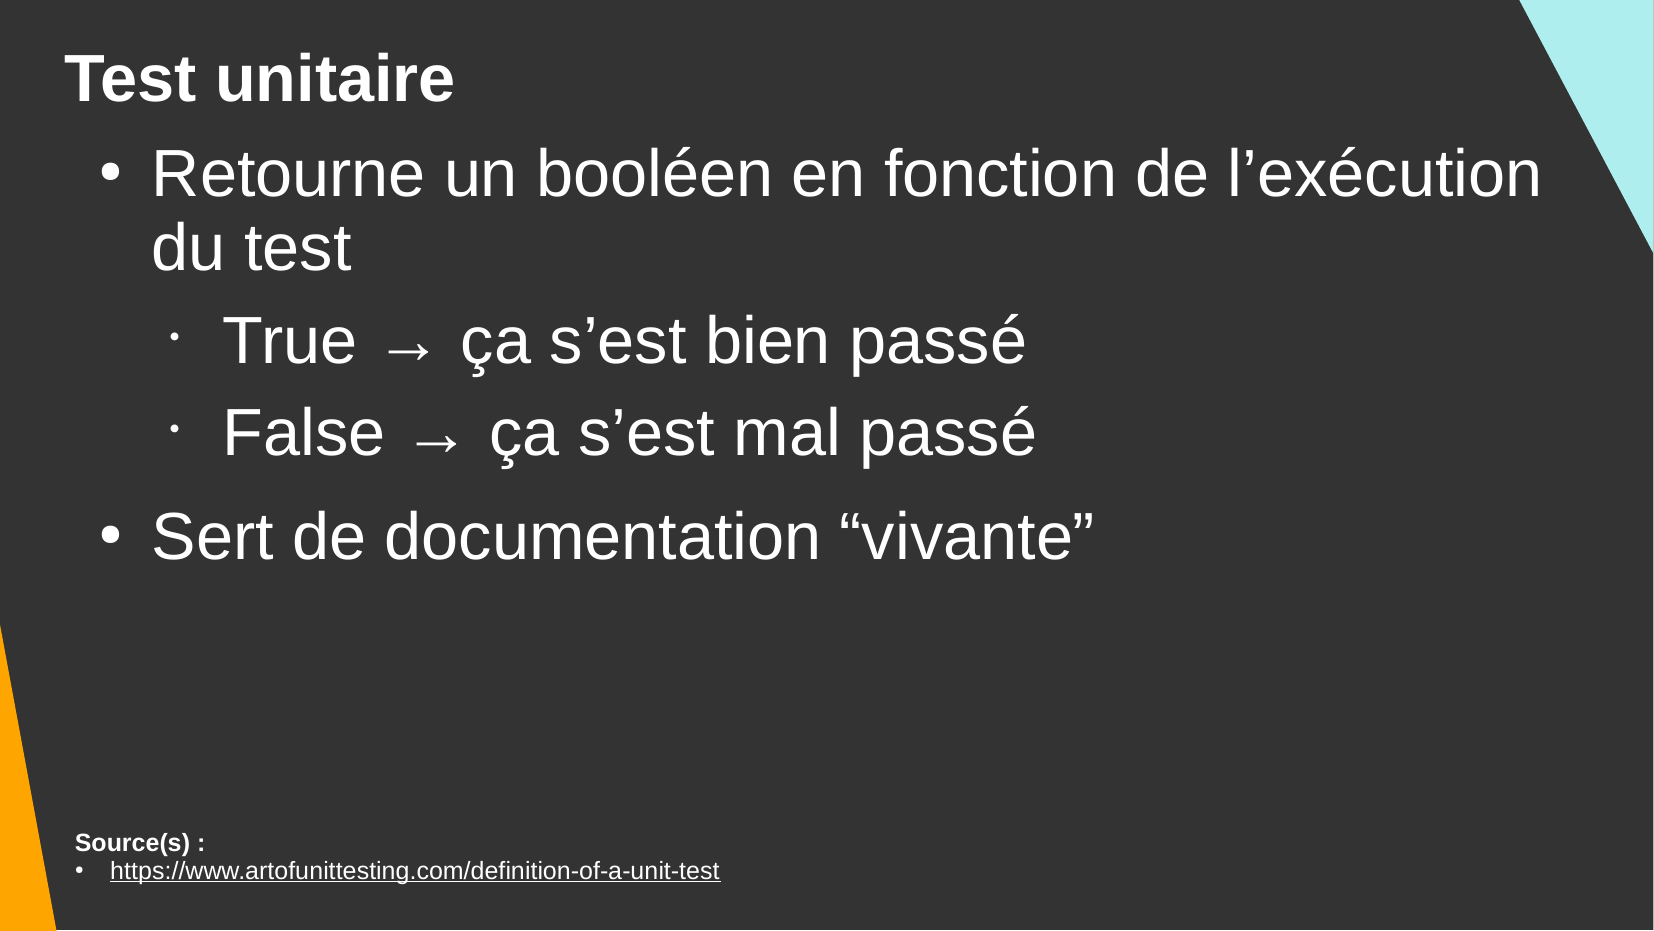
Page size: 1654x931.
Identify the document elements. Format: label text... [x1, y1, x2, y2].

title Test unitaire [64, 40, 1635, 116]
text_box Source(s) : https://www.artofunittesting.com/definition-of-a-unit-test [60, 821, 1546, 906]
text_box [1519, 0, 1654, 255]
text_box [0, 624, 57, 931]
list Retourne un booléen en fonction de l’exécution du test True → ça s’est bien passé False → ça s’est mal passé Sert de documentation “vivante” [80, 135, 1620, 839]
